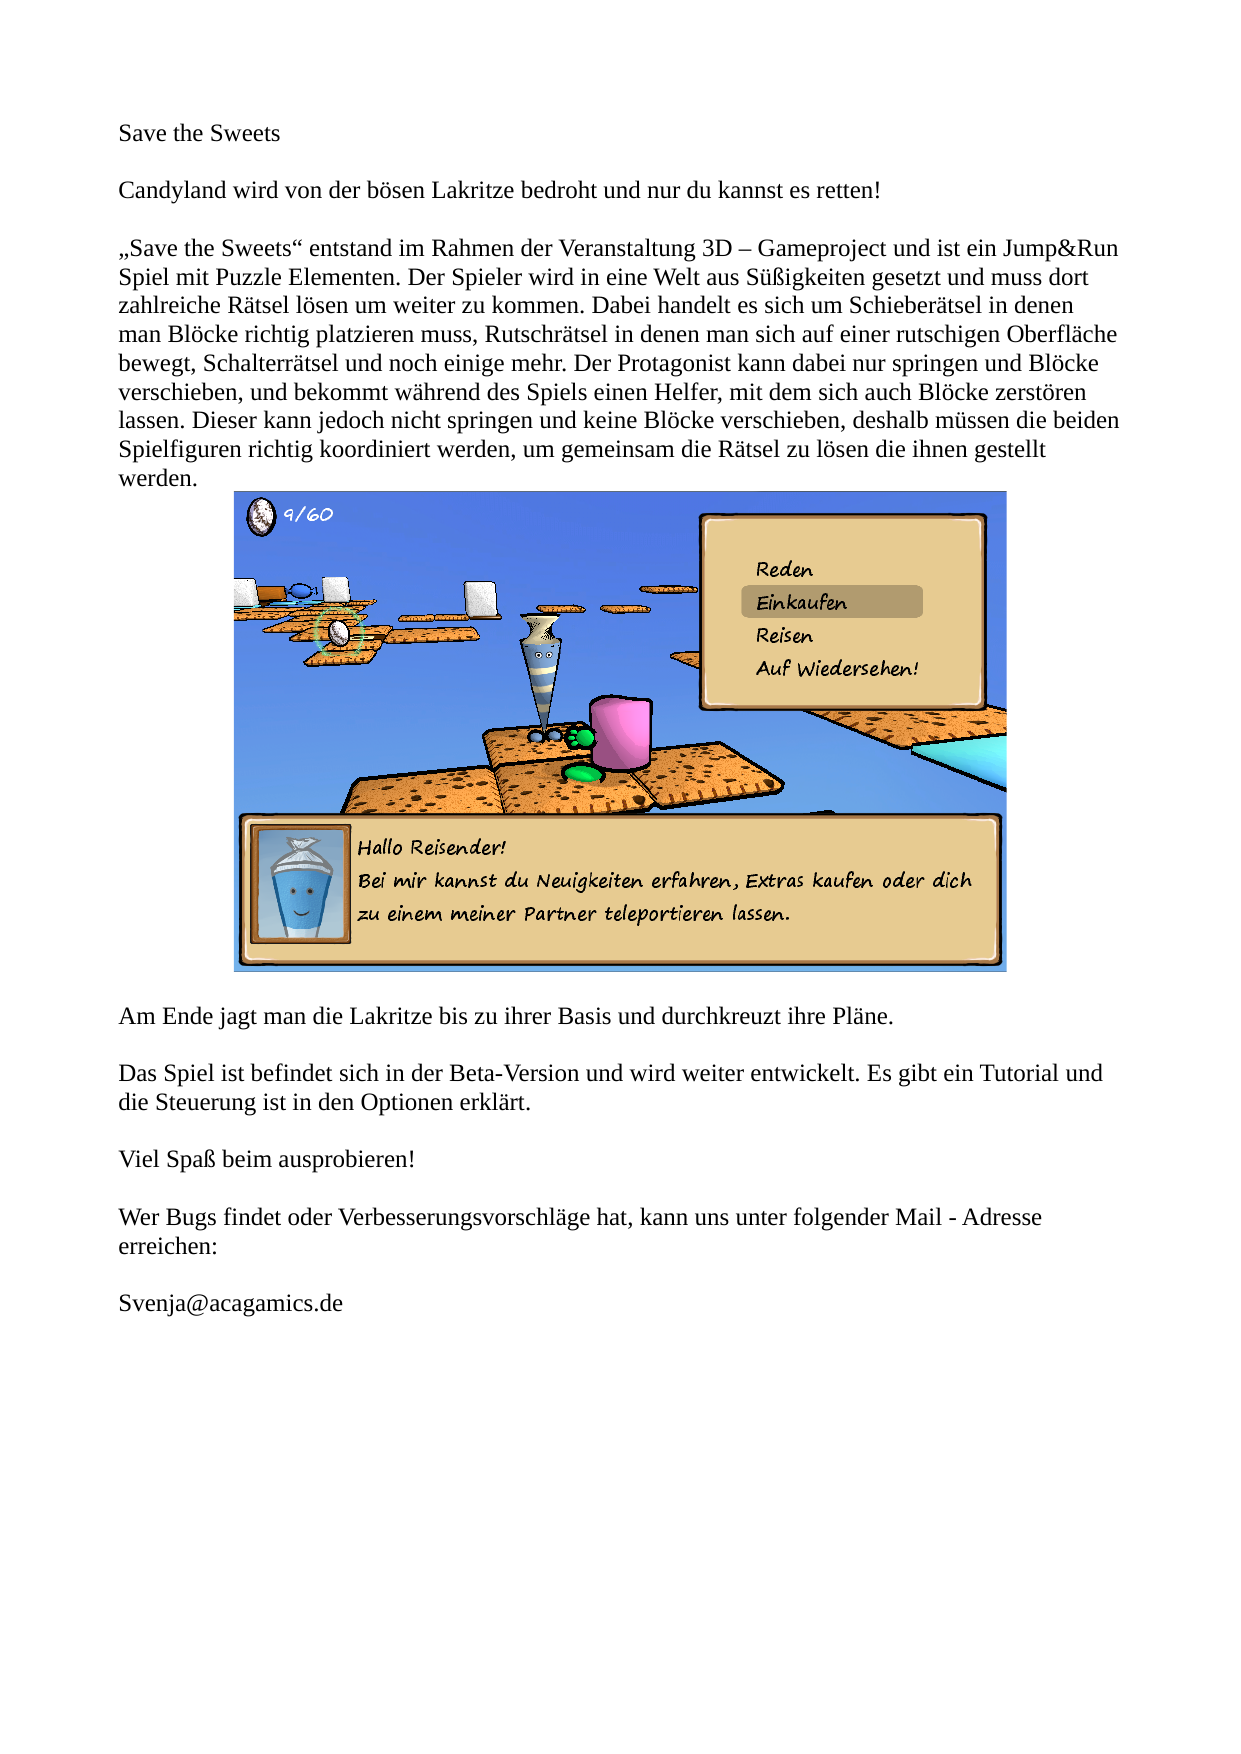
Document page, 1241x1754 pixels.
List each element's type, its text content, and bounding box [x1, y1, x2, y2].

text Candyland wird von der bösen Lakritze bedroht und nur du kannst es retten! [118, 176, 1122, 204]
text Save the Sweets [118, 118, 1122, 147]
text Am Ende jagt man die Lakritze bis zu ihrer Basis und durchkreuzt ihre Pläne. [118, 1001, 1122, 1029]
text Viel Spaß beim ausprobieren! [118, 1144, 1122, 1173]
text Wer Bugs findet oder Verbesserungsvorschläge hat, kann uns unter folgender Mail - Adresse erreichen: [118, 1202, 1122, 1259]
text Svenja@acagamics.de [118, 1288, 1122, 1317]
text „Save the Sweets“ entstand im Rahmen der Veranstaltung 3D – Gameproject und ist ein Jump&Run Spiel mit Puzzle Elementen. Der Spieler wird in eine Welt aus Süßigkeiten gesetzt und muss dort zahlreiche Rätsel lösen um weiter zu kommen. Dabei handelt es sich um Schieberätsel in denen man Blöcke richtig platzieren muss, Rutschrätsel in denen man sich auf einer rutschigen Oberfläche bewegt, Schalterrätsel und noch einige mehr. Der Protagonist kann dabei nur springen und Blöcke verschieben, und bekommt während des Spiels einen Helfer, mit dem sich auch Blöcke zerstören lassen. Dieser kann jedoch nicht springen und keine Blöcke verschieben, deshalb müssen die beiden Spielfiguren richtig koordiniert werden, um gemeinsam die Rätsel zu lösen die ihnen gestellt werden. [118, 233, 1122, 492]
text Das Spiel ist befindet sich in der Beta-Version und wird weiter entwickelt. Es gibt ein Tutorial und die Steuerung ist in den Optionen erklärt. [118, 1058, 1122, 1116]
picture [233, 491, 1007, 972]
